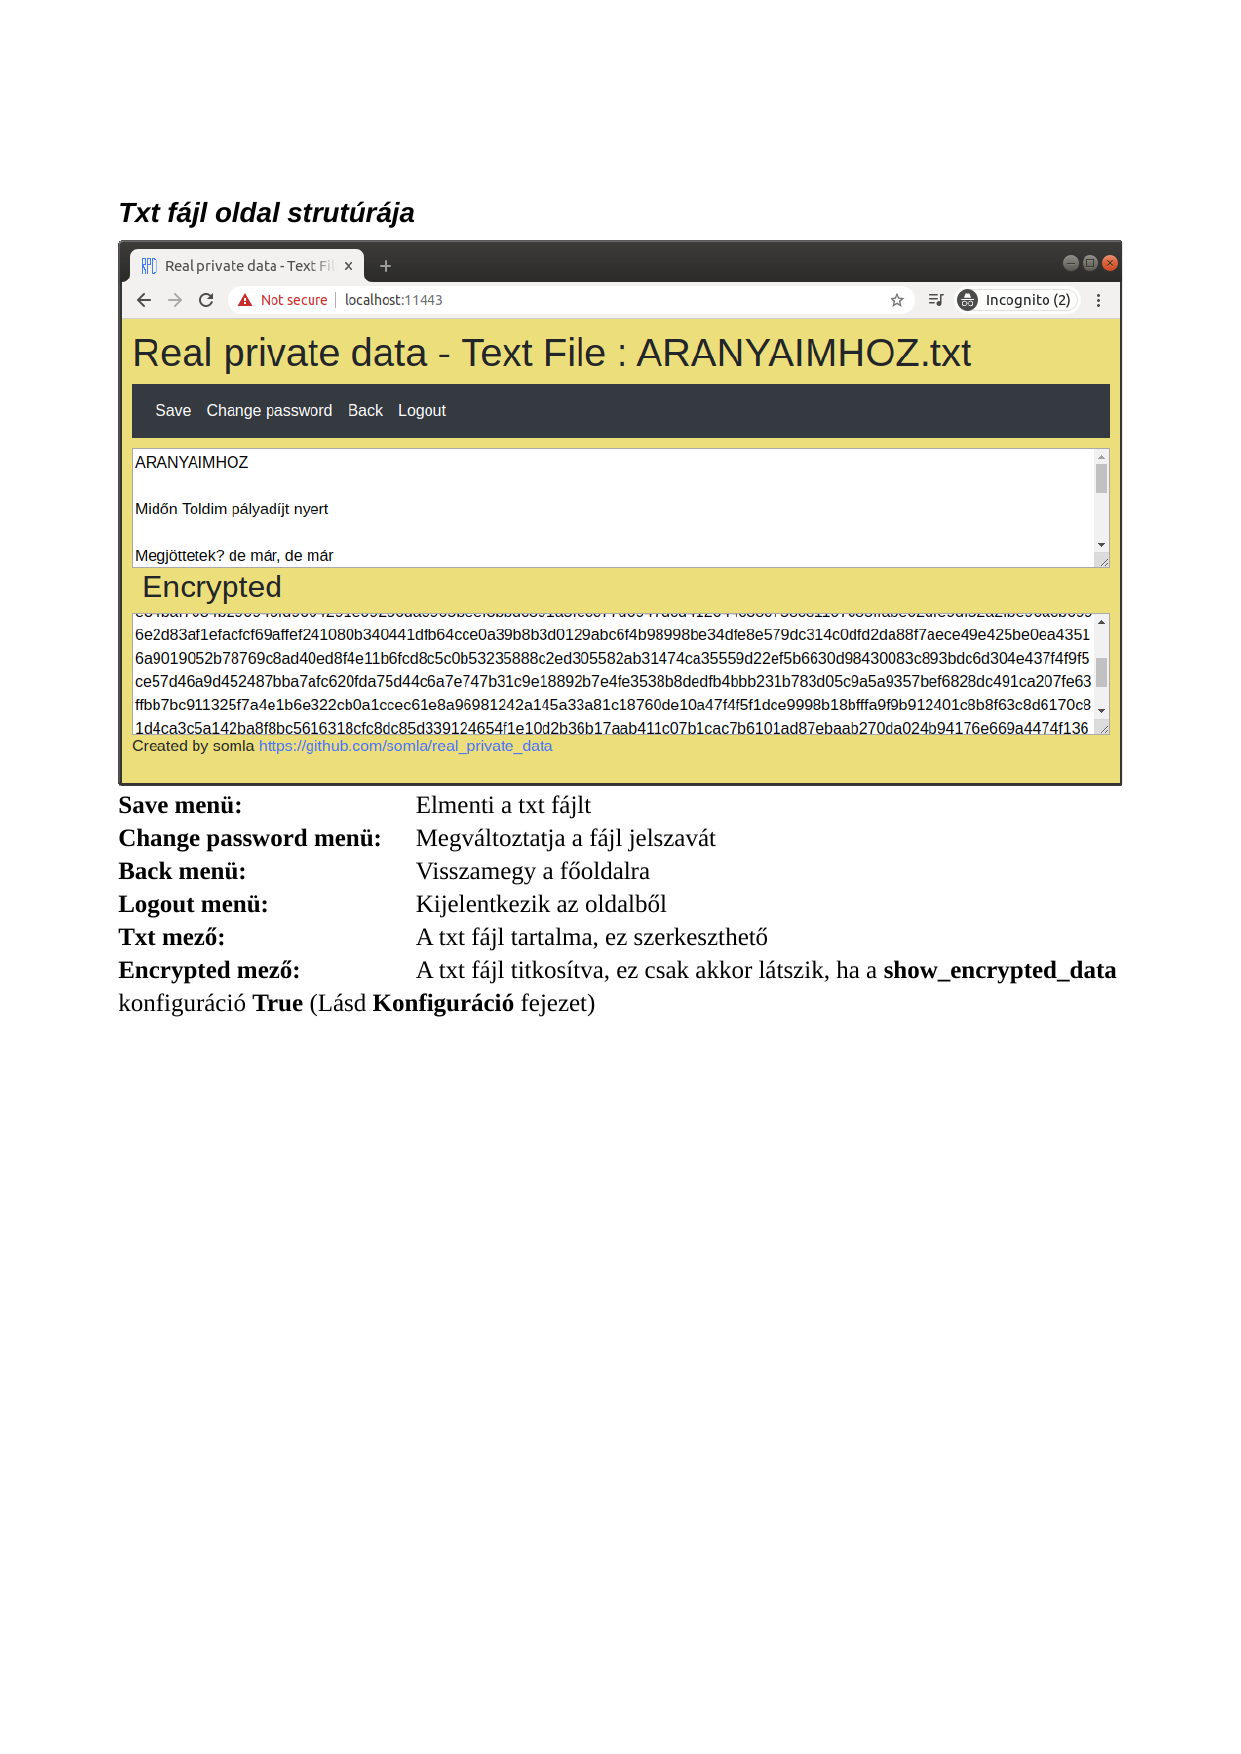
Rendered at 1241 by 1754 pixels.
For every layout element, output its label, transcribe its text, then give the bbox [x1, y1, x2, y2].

subtitle Txt fájl oldal strutúrája [118, 196, 1122, 228]
picture [118, 240, 1123, 786]
text Save menü: Elmenti a txt fájlt Change password menü: Megváltoztatja a fájl jelszavát Back menü: Visszamegy a főoldalra Logout menü: Kijelentkezik az oldalből Txt mező: A txt fájl tartalma, ez szerkeszthető Encrypted mező: A txt fájl titkosítva, ez csak akkor látszik, ha a show_encrypted_data konfiguráció True (Lásd Konfiguráció fejezet) [118, 786, 1122, 1017]
